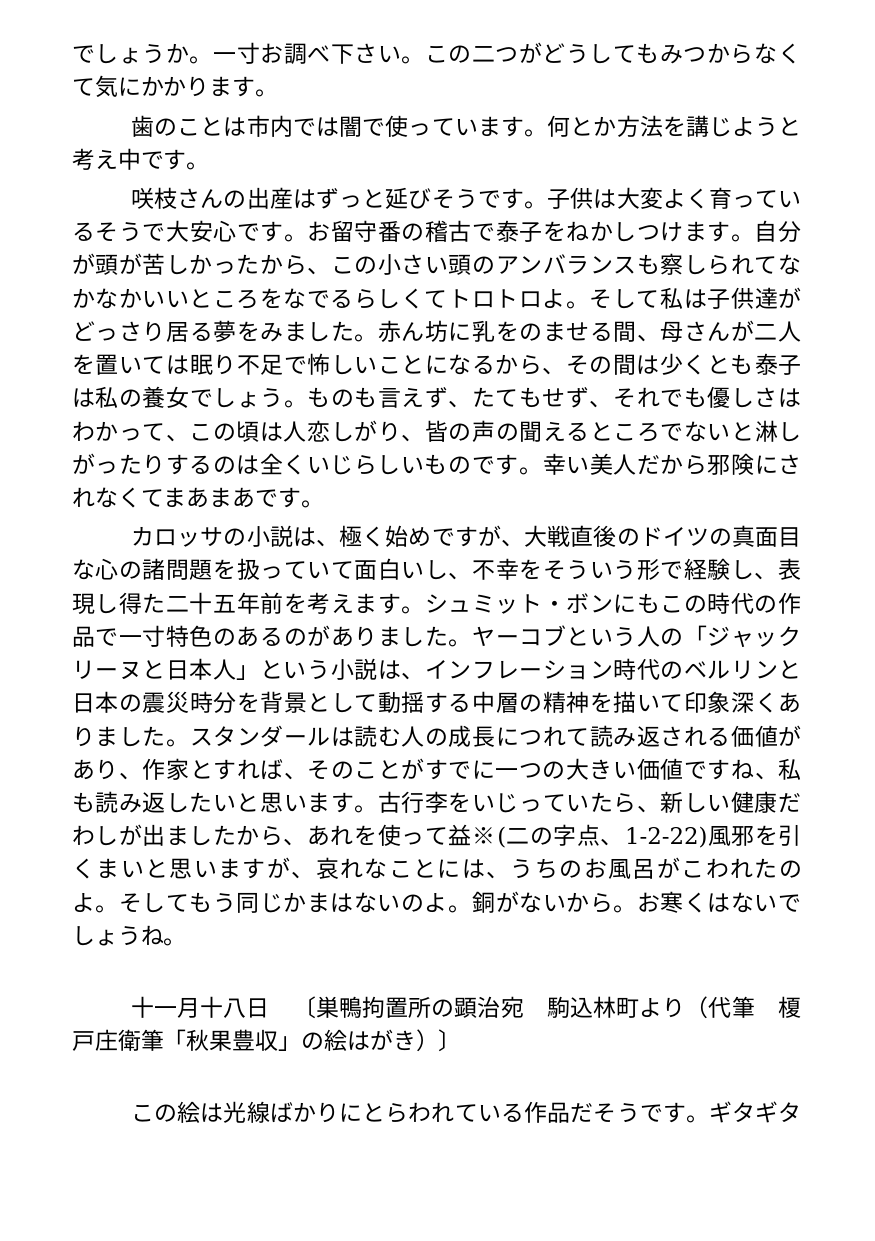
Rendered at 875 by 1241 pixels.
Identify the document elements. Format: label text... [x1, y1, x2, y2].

text 歯のことは市内では闇で使っています。何とか方法を講じようと考え中です。 [72, 108, 802, 175]
text カロッサの小説は、極く始めですが、大戦直後のドイツの真面目な心の諸問題を扱っていて面白いし、不幸をそういう形で経験し、表現し得た二十五年前を考えます。シュミット・ボンにもこの時代の作品で一寸特色のあるのがありました。ヤーコブという人の「ジャックリーヌと日本人」という小説は、インフレーション時代のベルリンと日本の震災時分を背景として動揺する中層の精神を描いて印象深くありました。スタンダールは読む人の成長につれて読み返される価値があり、作家とすれば、そのことがすでに一つの大きい価値ですね、私も読み返したいと思います。古行李をいじっていたら、新しい健康だわしが出ましたから、あれを使って益※(二の字点、1-2-22)風邪を引くまいと思いますが、哀れなことには、うちのお風呂がこわれたのよ。そしてもう同じかまはないのよ。銅がないから。お寒くはないでしょうね。 [72, 519, 802, 951]
text 咲枝さんの出産はずっと延びそうです。子供は大変よく育っているそうで大安心です。お留守番の稽古で泰子をねかしつけます。自分が頭が苦しかったから、この小さい頭のアンバランスも察しられてなかなかいいところをなでるらしくてトロトロよ。そして私は子供達がどっさり居る夢をみました。赤ん坊に乳をのませる間、母さんが二人を置いては眠り不足で怖しいことになるから、その間は少くとも泰子は私の養女でしょう。ものも言えず、たてもせず、それでも優しさはわかって、この頃は人恋しがり、皆の声の聞えるところでないと淋しがったりするのは全くいじらしいものです。幸い美人だから邪険にされなくてまあまあです。 [72, 181, 802, 513]
text 十一月十八日 〔巣鴨拘置所の顕治宛 駒込林町より（代筆 榎戸庄衛筆「秋果豊収」の絵はがき）〕 [72, 989, 802, 1056]
text この絵は光線ばかりにとらわれている作品だそうです。ギタギタ [72, 1094, 802, 1128]
text でしょうか。一寸お調べ下さい。この二つがどうしてもみつからなくて気にかかります。 [72, 36, 802, 102]
